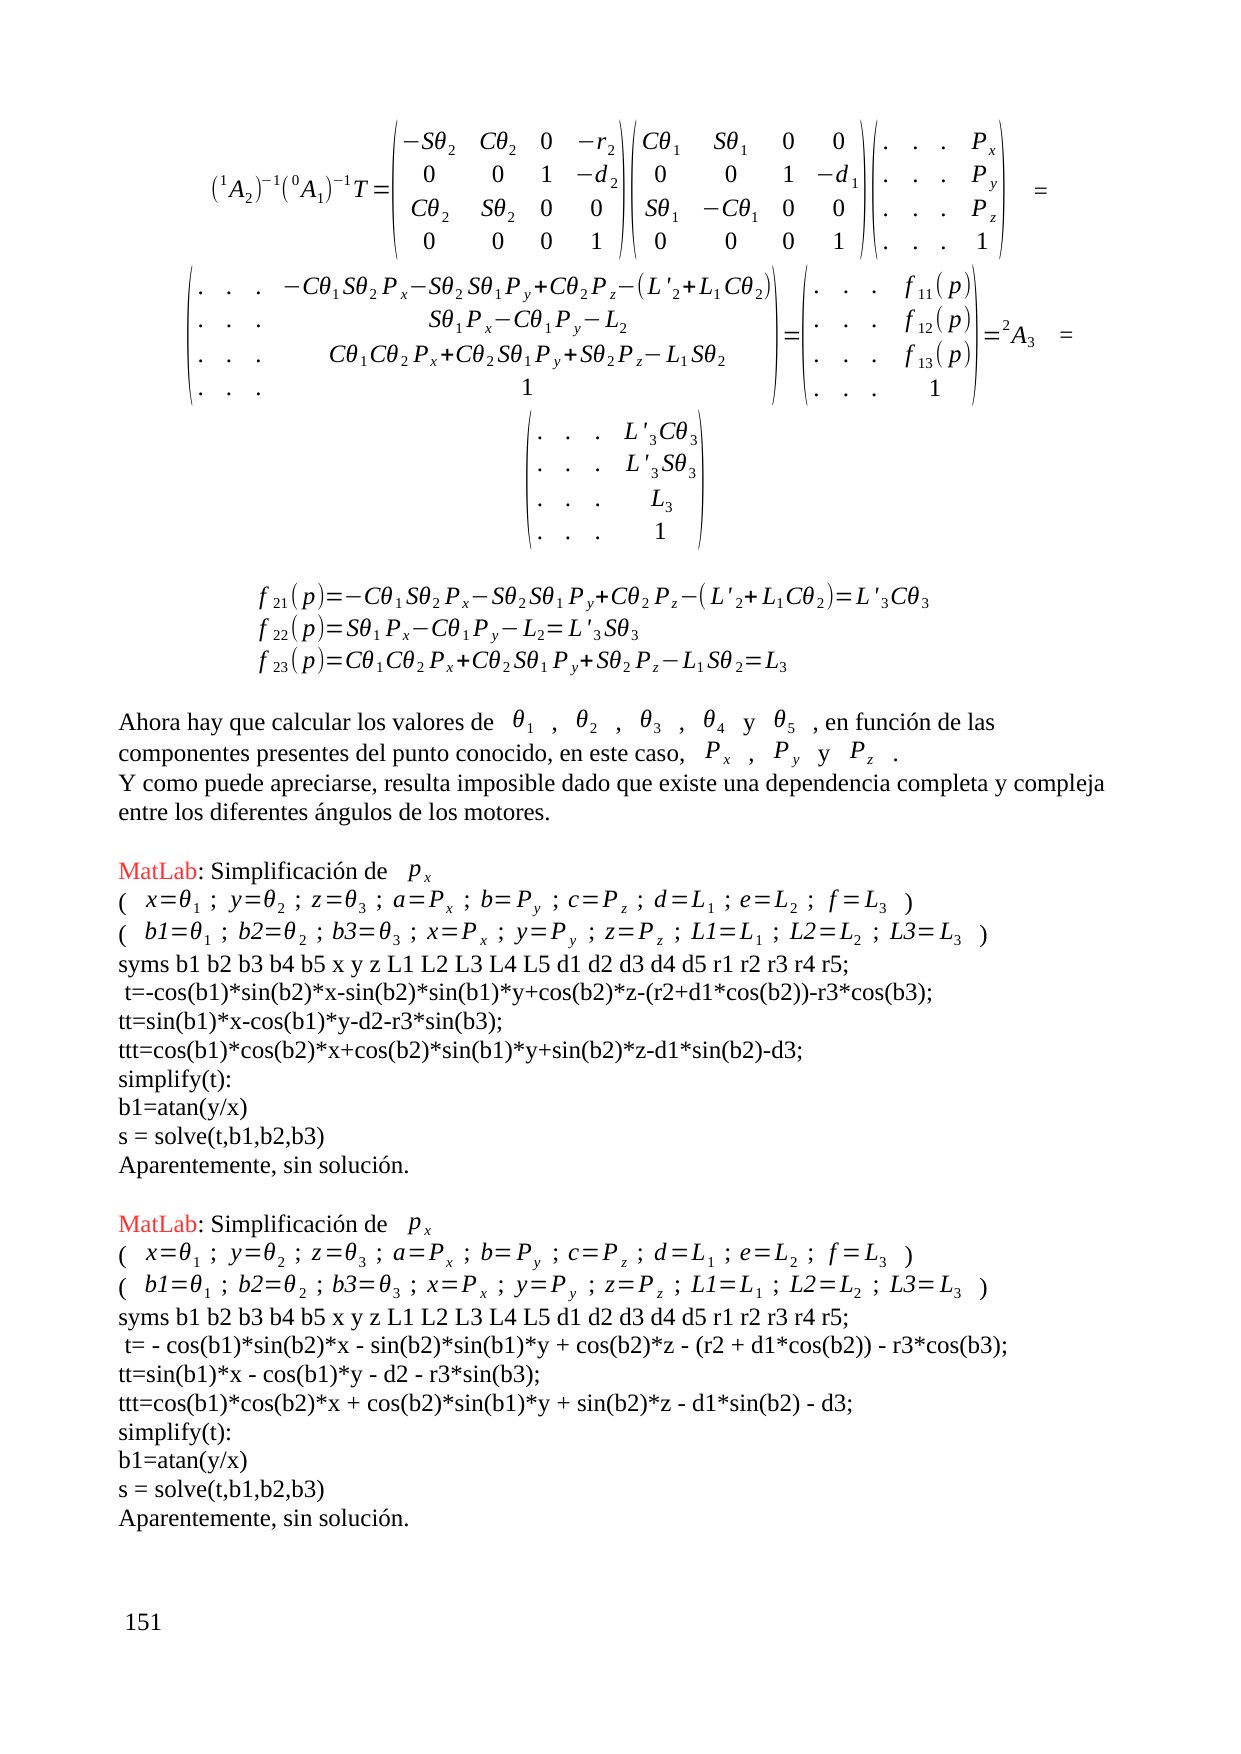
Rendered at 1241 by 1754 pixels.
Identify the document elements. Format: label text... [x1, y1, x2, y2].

text () [118, 886, 1122, 917]
text ttt=cos(b1)*cos(b2)*x+cos(b2)*sin(b1)*y+sin(b2)*z-d1*sin(b2)-d3; [118, 1035, 1122, 1064]
text () [118, 1239, 1122, 1270]
text MatLab: Simplificación de [118, 1207, 1122, 1239]
text t= - cos(b1)*sin(b2)*x - sin(b2)*sin(b1)*y + cos(b2)*z - (r2 + d1*cos(b2)) - r3*cos(b3); [118, 1331, 1122, 1359]
text b1=atan(y/x) [118, 1446, 1122, 1474]
text ttt=cos(b1)*cos(b2)*x + cos(b2)*sin(b1)*y + sin(b2)*z - d1*sin(b2) - d3; [118, 1388, 1122, 1417]
text syms b1 b2 b3 b4 b5 x y z L1 L2 L3 L4 L5 d1 d2 d3 d4 d5 r1 r2 r3 r4 r5; [118, 949, 1122, 977]
text t=-cos(b1)*sin(b2)*x-sin(b2)*sin(b1)*y+cos(b2)*z-(r2+d1*cos(b2))-r3*cos(b3); [118, 977, 1122, 1006]
text () [118, 1270, 1122, 1302]
text Y como puede apreciarse, resulta imposible dado que existe una dependencia completa y compleja entre los diferentes ángulos de los motores. [118, 768, 1122, 826]
text simplify(t): [118, 1417, 1122, 1446]
text tt=sin(b1)*x-cos(b1)*y-d2-r3*sin(b3); [118, 1006, 1122, 1035]
text syms b1 b2 b3 b4 b5 x y z L1 L2 L3 L4 L5 d1 d2 d3 d4 d5 r1 r2 r3 r4 r5; [118, 1302, 1122, 1331]
text s = solve(t,b1,b2,b3) [118, 1121, 1122, 1150]
text simplify(t): [118, 1064, 1122, 1092]
text = [118, 118, 1122, 262]
text () [118, 917, 1122, 949]
text = [118, 262, 1122, 408]
text tt=sin(b1)*x - cos(b1)*y - d2 - r3*sin(b3); [118, 1359, 1122, 1388]
text b1=atan(y/x) [118, 1092, 1122, 1121]
text Ahora hay que calcular los valores de,,,y, en función de las componentes presentes del punto conocido, en este caso,,y. [118, 705, 1122, 768]
text Aparentemente, sin solución. [118, 1150, 1122, 1179]
text MatLab: Simplificación de [118, 854, 1122, 886]
text s = solve(t,b1,b2,b3) [118, 1474, 1122, 1503]
text Aparentemente, sin solución. [118, 1503, 1122, 1532]
